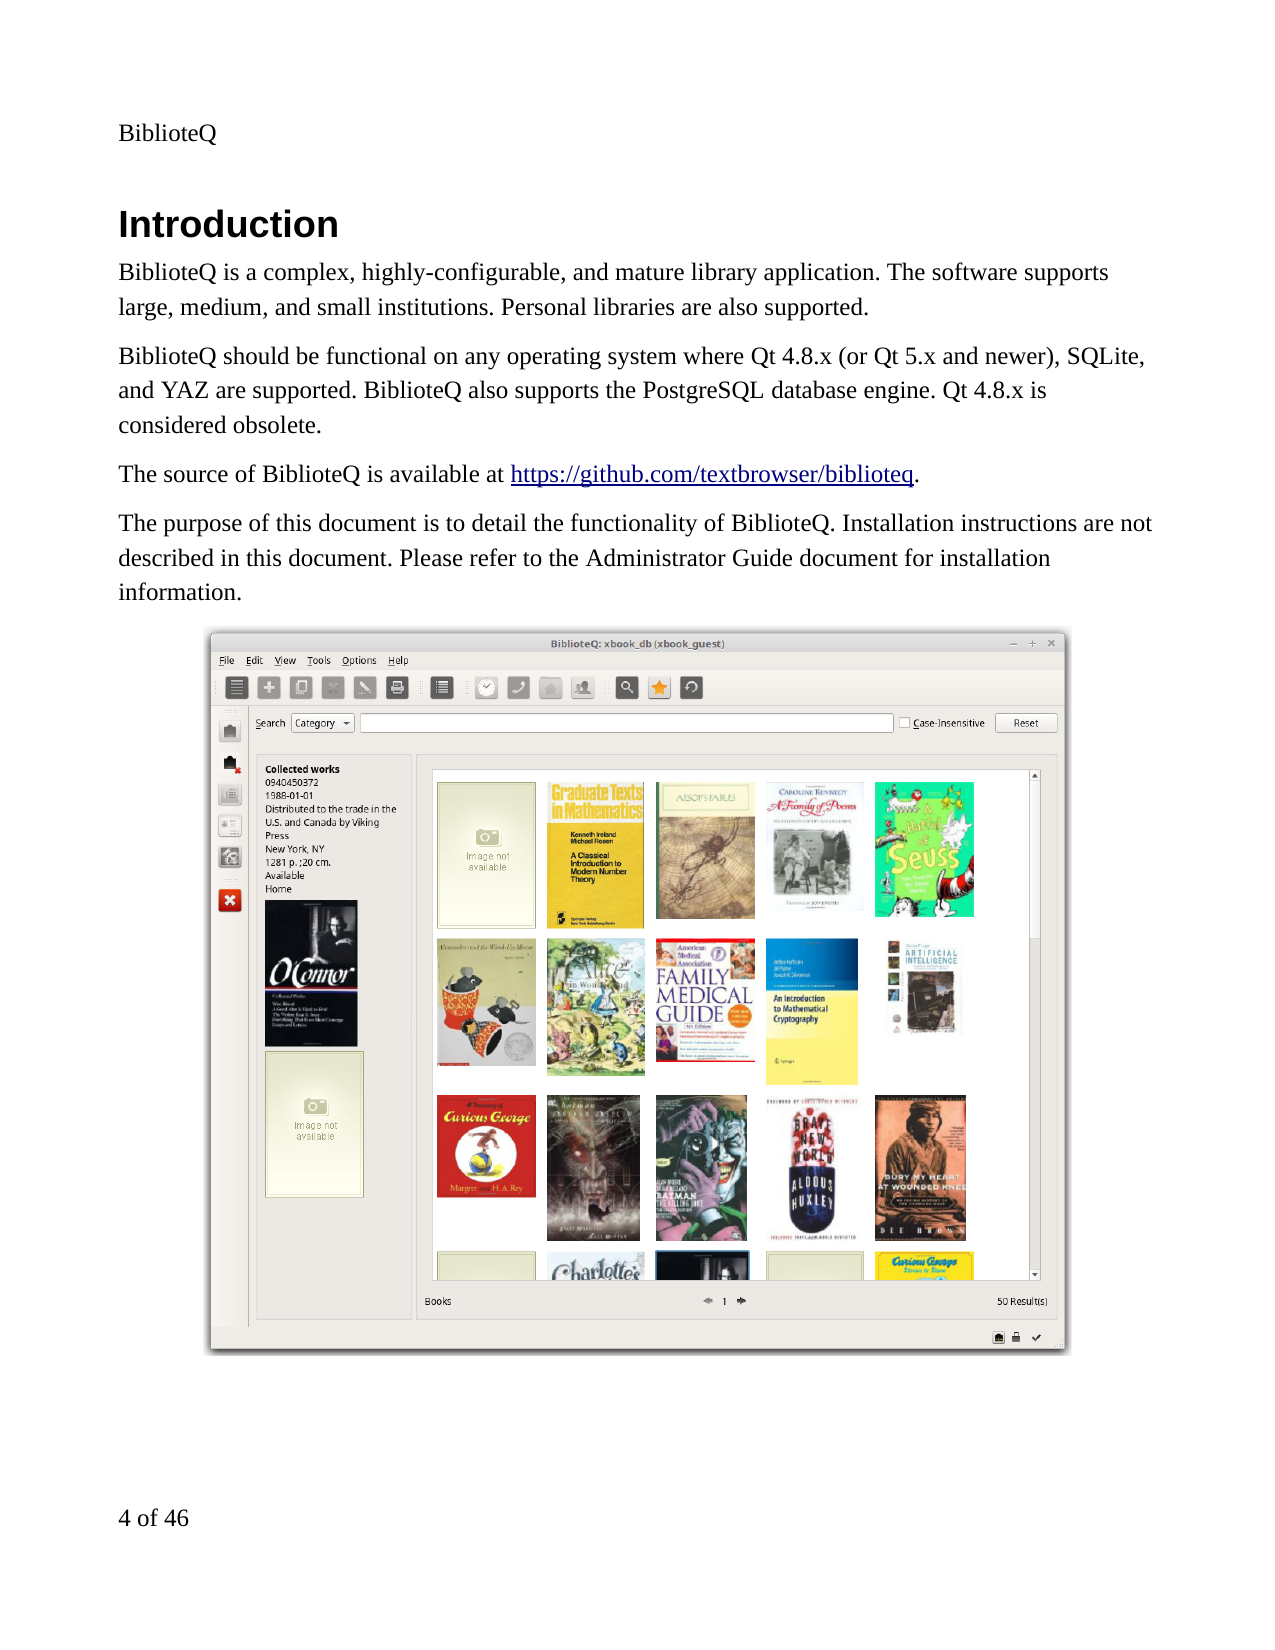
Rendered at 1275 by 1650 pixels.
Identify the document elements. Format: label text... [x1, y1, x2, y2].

text The source of BiblioteQ is available at https://github.com/textbrowser/biblioteq. [118, 459, 1157, 488]
picture [203, 626, 1072, 1356]
text The purpose of this document is to detail the functionality of BiblioteQ. Installation instructions are not described in this document. Please refer to the Administrator Guide document for installation information. [118, 508, 1157, 606]
subtitle Introduction [118, 201, 1157, 245]
text BiblioteQ is a complex, highly-configurable, and mature library application. The software supports large, medium, and small institutions. Personal libraries are also supported. [118, 257, 1157, 321]
text BiblioteQ should be functional on any operating system where Qt 4.8.x (or Qt 5.x and newer), SQLite, and YAZ are supported. BiblioteQ also supports the PostgreSQL database engine. Qt 4.8.x is considered obsolete. [118, 341, 1157, 439]
